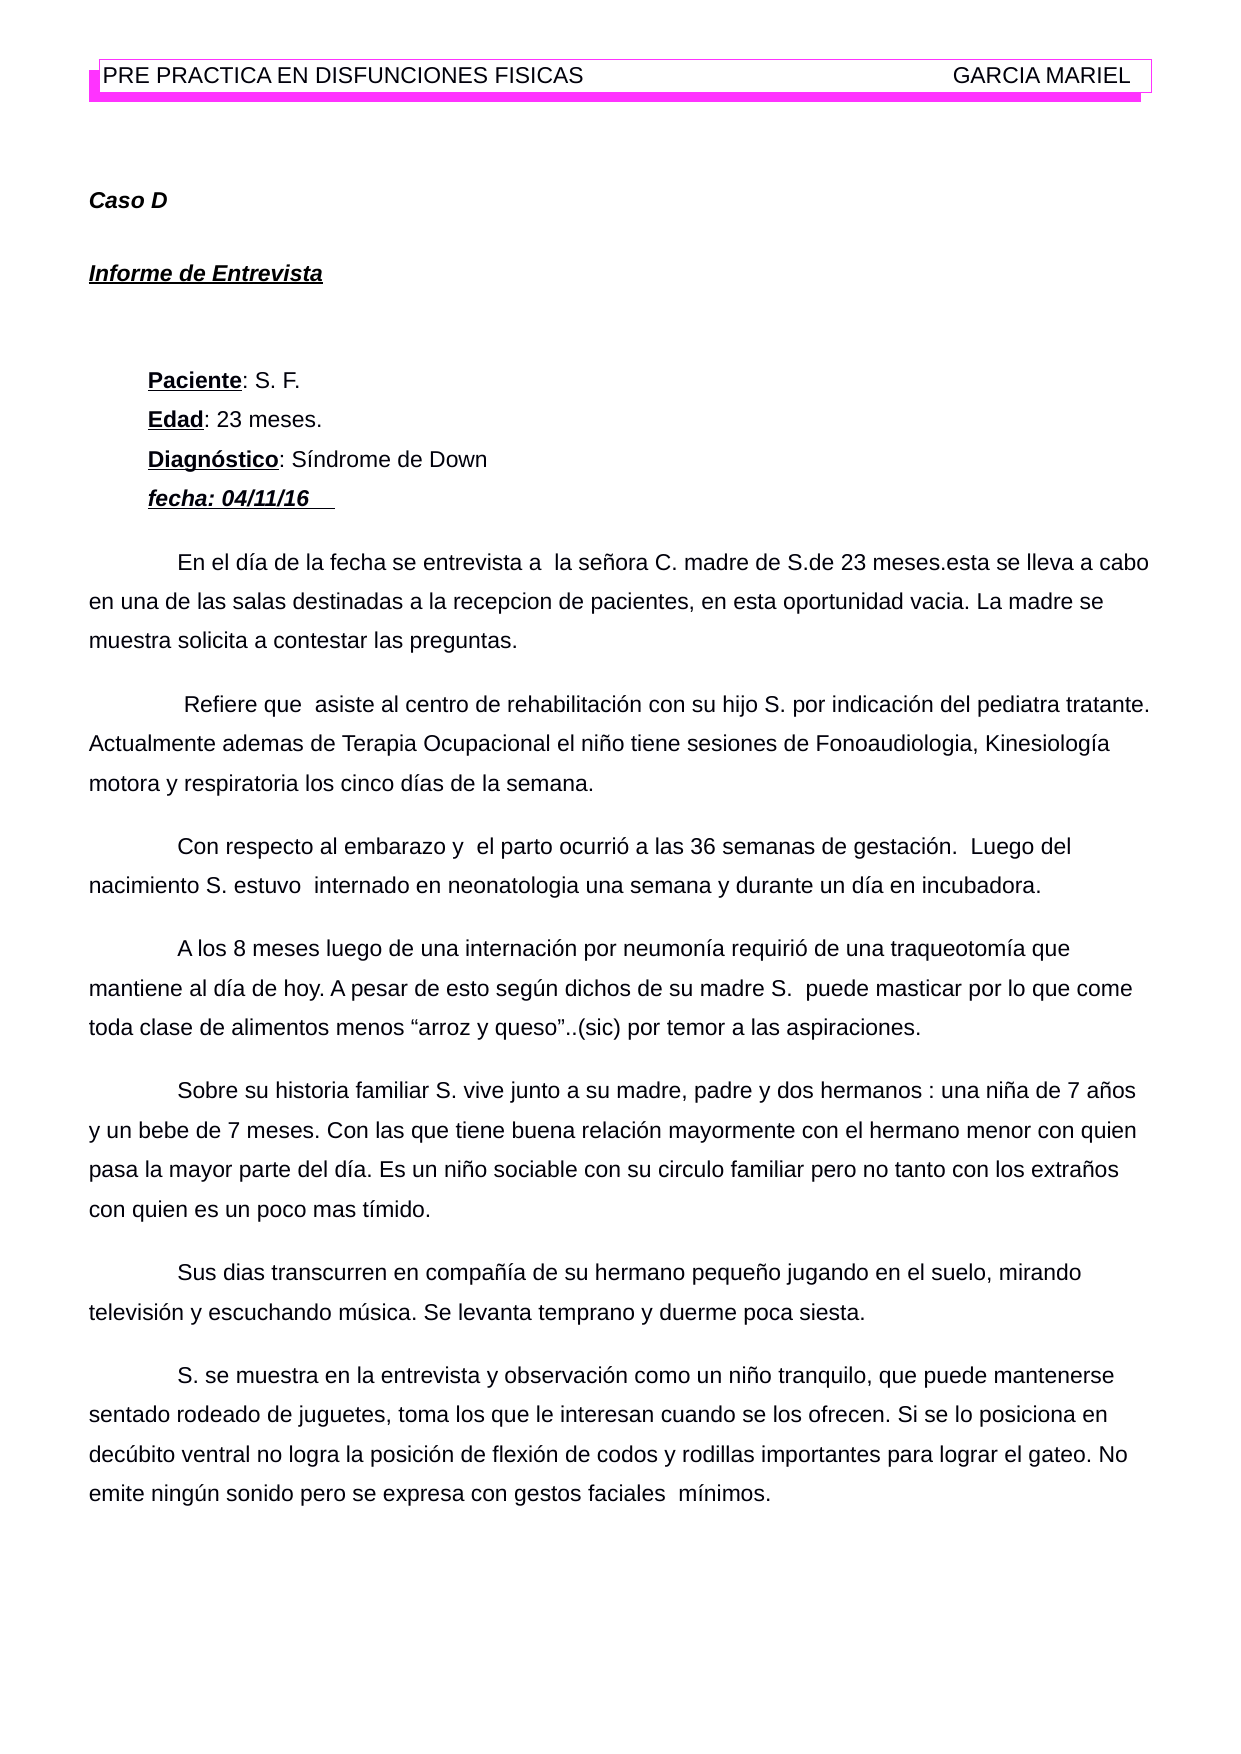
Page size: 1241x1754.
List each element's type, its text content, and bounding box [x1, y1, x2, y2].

text Sus dias transcurren en compañía de su hermano pequeño jugando en el suelo, mirando televisión y escuchando música. Se levanta temprano y duerme poca siesta. [88, 1259, 1152, 1325]
text Con respecto al embarazo y el parto ocurrió a las 36 semanas de gestación. Luego del nacimiento S. estuvo internado en neonatologia una semana y durante un día en incubadora. [88, 833, 1152, 898]
text Paciente: S. F. [88, 367, 1152, 393]
text Diagnóstico: Síndrome de Down [88, 446, 1152, 472]
text A los 8 meses luego de una internación por neumonía requirió de una traqueotomía que mantiene al día de hoy. A pesar de esto según dichos de su madre S. puede masticar por lo que come toda clase de alimentos menos “arroz y queso”..(sic) por temor a las aspiraciones. [88, 935, 1152, 1041]
subtitle Informe de Entrevista [88, 259, 1152, 286]
text Edad: 23 meses. [88, 406, 1152, 433]
text fecha: 04/11/16 [88, 485, 1152, 512]
text S. se muestra en la entrevista y observación como un niño tranquilo, que puede mantenerse sentado rodeado de juguetes, toma los que le interesan cuando se los ofrecen. Si se lo posiciona en decúbito ventral no logra la posición de flexión de codos y rodillas importantes para lograr el gateo. No emite ningún sonido pero se expresa con gestos faciales mínimos. [88, 1362, 1152, 1506]
text Sobre su historia familiar S. vive junto a su madre, padre y dos hermanos : una niña de 7 años y un bebe de 7 meses. Con las que tiene buena relación mayormente con el hermano menor con quien pasa la mayor parte del día. Es un niño sociable con su circulo familiar pero no tanto con los extraños con quien es un poco mas tímido. [88, 1077, 1152, 1222]
subtitle Caso D [88, 187, 1152, 214]
text En el día de la fecha se entrevista a la señora C. madre de S.de 23 meses.esta se lleva a cabo en una de las salas destinadas a la recepcion de pacientes, en esta oportunidad vacia. La madre se muestra solicita a contestar las preguntas. [88, 548, 1152, 654]
text Refiere que asiste al centro de rehabilitación con su hijo S. por indicación del pediatra tratante. Actualmente ademas de Terapia Ocupacional el niño tiene sesiones de Fonoaudiologia, Kinesiología motora y respiratoria los cinco días de la semana. [88, 691, 1152, 796]
